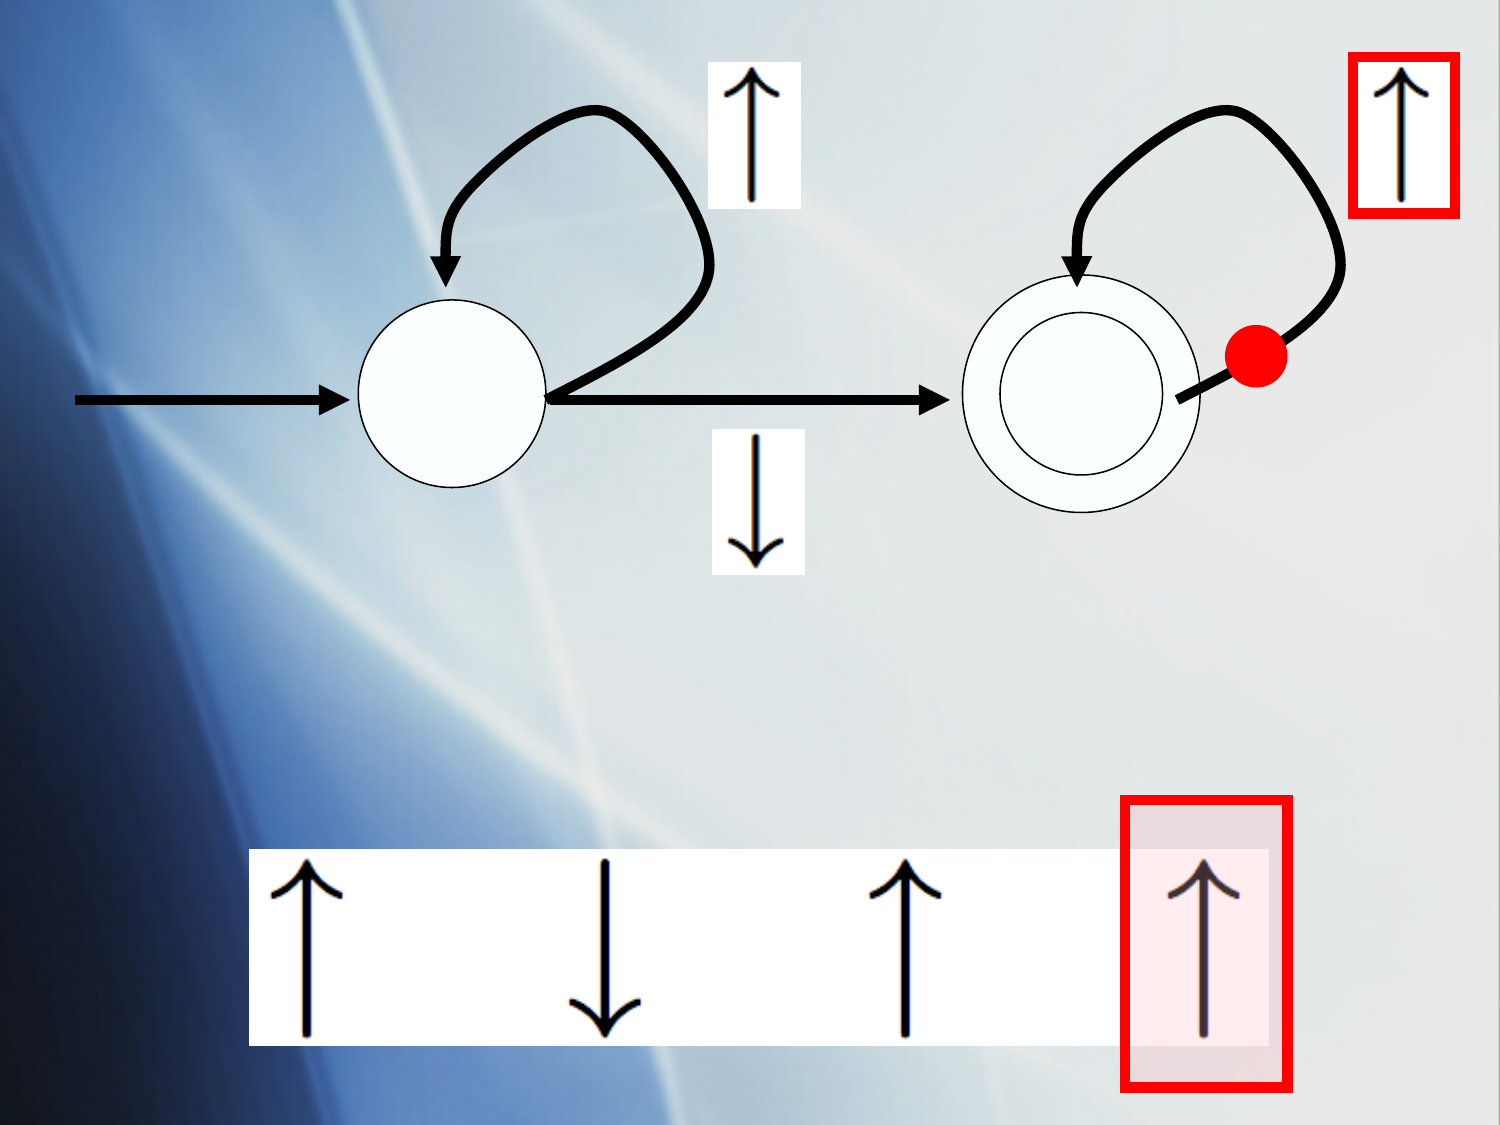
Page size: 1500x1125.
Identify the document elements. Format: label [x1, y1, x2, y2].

text_box [1224, 324, 1288, 388]
picture [0, 0, 1500, 1125]
text_box [962, 275, 1201, 513]
text_box [1125, 800, 1288, 1088]
text_box [358, 299, 546, 488]
